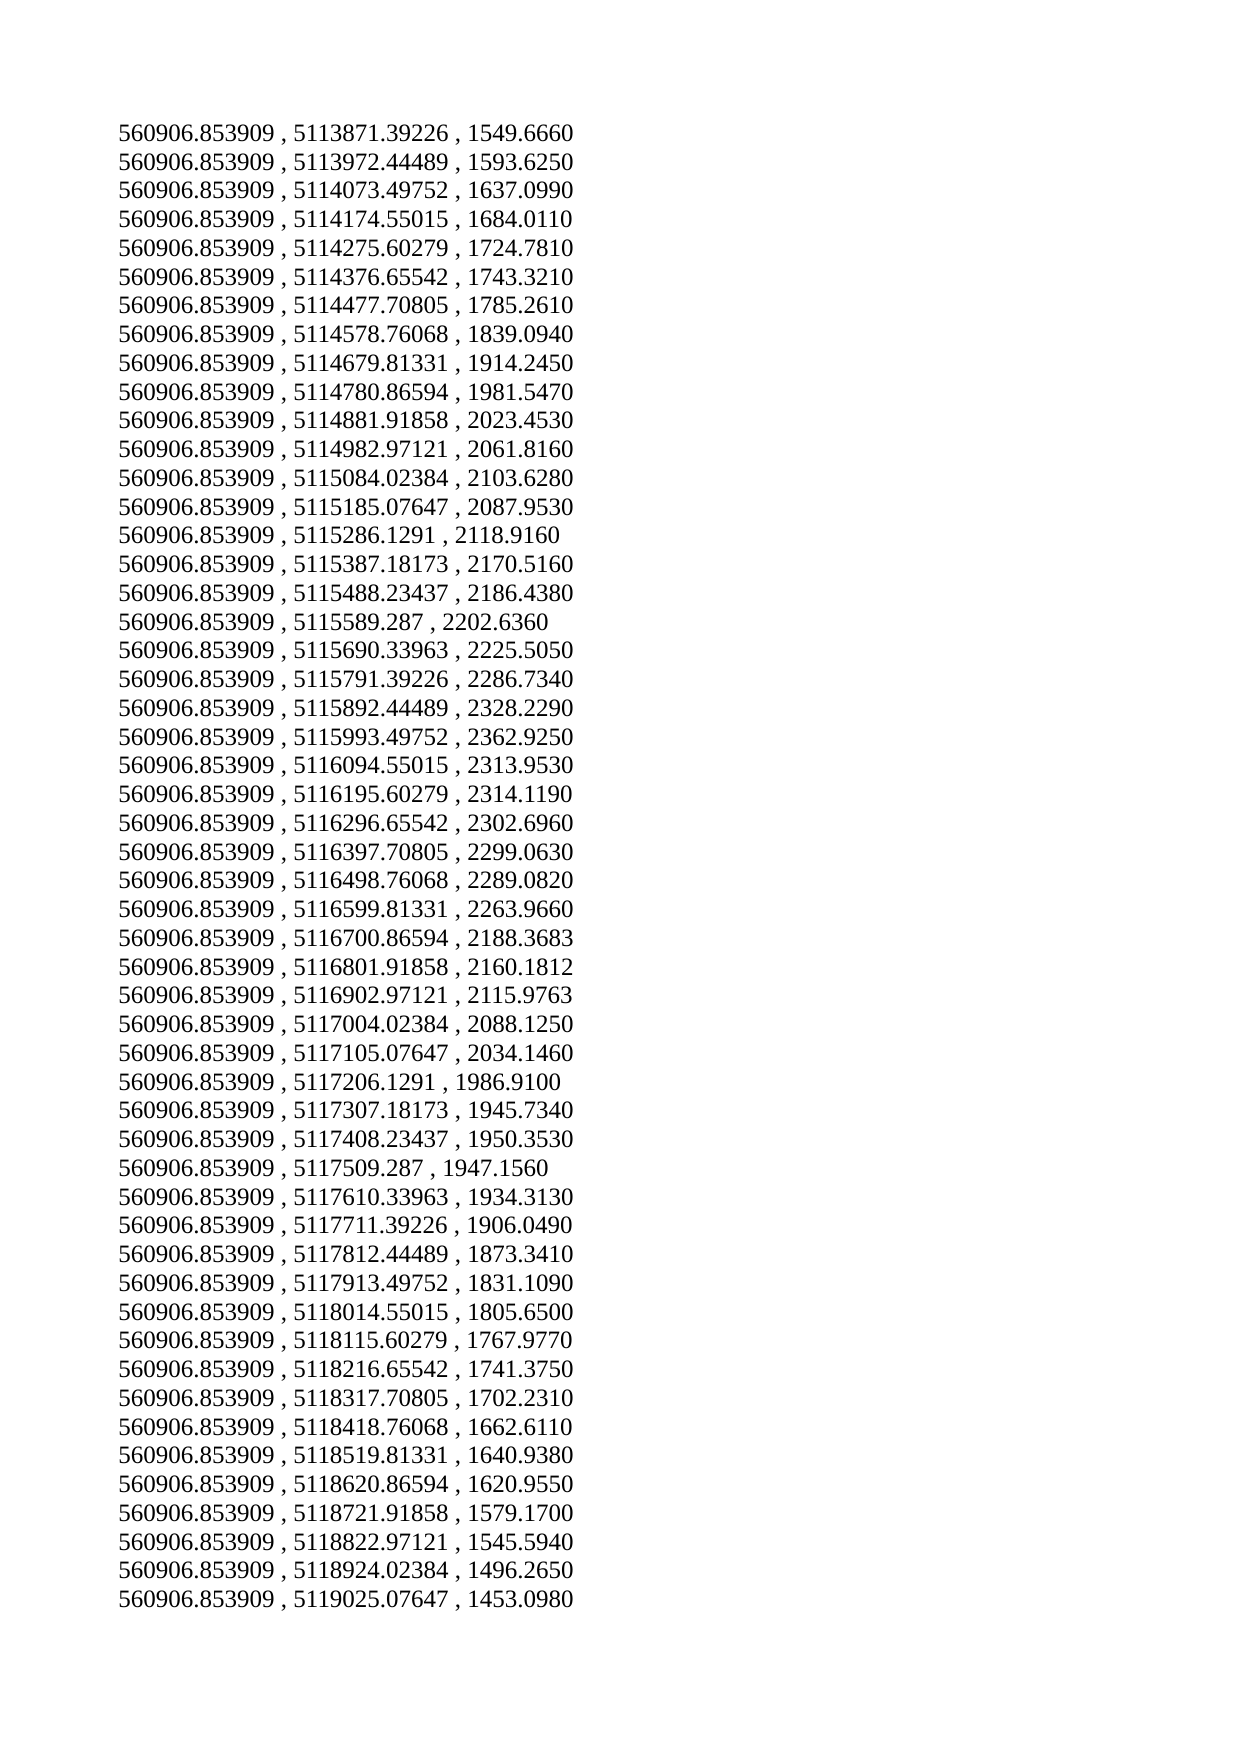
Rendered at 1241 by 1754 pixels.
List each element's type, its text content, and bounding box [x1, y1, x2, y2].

text 560906.853909 , 5116700.86594 , 2188.3683 [118, 923, 1122, 952]
text 560906.853909 , 5115488.23437 , 2186.4380 [118, 578, 1122, 607]
text 560906.853909 , 5118216.65542 , 1741.3750 [118, 1354, 1122, 1383]
text 560906.853909 , 5117509.287 , 1947.1560 [118, 1153, 1122, 1182]
text 560906.853909 , 5116599.81331 , 2263.9660 [118, 894, 1122, 923]
text 560906.853909 , 5117913.49752 , 1831.1090 [118, 1268, 1122, 1297]
text 560906.853909 , 5117307.18173 , 1945.7340 [118, 1096, 1122, 1124]
text 560906.853909 , 5114578.76068 , 1839.0940 [118, 319, 1122, 348]
text 560906.853909 , 5116902.97121 , 2115.9763 [118, 981, 1122, 1009]
text 560906.853909 , 5118014.55015 , 1805.6500 [118, 1297, 1122, 1326]
text 560906.853909 , 5116801.91858 , 2160.1812 [118, 952, 1122, 981]
text 560906.853909 , 5117408.23437 , 1950.3530 [118, 1124, 1122, 1153]
text 560906.853909 , 5117206.1291 , 1986.9100 [118, 1067, 1122, 1096]
text 560906.853909 , 5116498.76068 , 2289.0820 [118, 866, 1122, 894]
text 560906.853909 , 5113972.44489 , 1593.6250 [118, 147, 1122, 176]
text 560906.853909 , 5115993.49752 , 2362.9250 [118, 722, 1122, 751]
text 560906.853909 , 5114477.70805 , 1785.2610 [118, 291, 1122, 319]
text 560906.853909 , 5117004.02384 , 2088.1250 [118, 1009, 1122, 1038]
text 560906.853909 , 5115690.33963 , 2225.5050 [118, 636, 1122, 664]
text 560906.853909 , 5118721.91858 , 1579.1700 [118, 1498, 1122, 1527]
text 560906.853909 , 5118924.02384 , 1496.2650 [118, 1556, 1122, 1584]
text 560906.853909 , 5115387.18173 , 2170.5160 [118, 549, 1122, 578]
text 560906.853909 , 5114073.49752 , 1637.0990 [118, 176, 1122, 204]
text 560906.853909 , 5118418.76068 , 1662.6110 [118, 1412, 1122, 1441]
text 560906.853909 , 5114174.55015 , 1684.0110 [118, 204, 1122, 233]
text 560906.853909 , 5117610.33963 , 1934.3130 [118, 1182, 1122, 1211]
text 560906.853909 , 5115084.02384 , 2103.6280 [118, 463, 1122, 492]
text 560906.853909 , 5117711.39226 , 1906.0490 [118, 1211, 1122, 1239]
text 560906.853909 , 5114881.91858 , 2023.4530 [118, 406, 1122, 434]
text 560906.853909 , 5118519.81331 , 1640.9380 [118, 1441, 1122, 1469]
text 560906.853909 , 5115589.287 , 2202.6360 [118, 607, 1122, 636]
text 560906.853909 , 5115892.44489 , 2328.2290 [118, 693, 1122, 722]
text 560906.853909 , 5116397.70805 , 2299.0630 [118, 837, 1122, 866]
text 560906.853909 , 5118822.97121 , 1545.5940 [118, 1527, 1122, 1556]
text 560906.853909 , 5117105.07647 , 2034.1460 [118, 1038, 1122, 1067]
text 560906.853909 , 5114679.81331 , 1914.2450 [118, 348, 1122, 377]
text 560906.853909 , 5118115.60279 , 1767.9770 [118, 1326, 1122, 1354]
text 560906.853909 , 5115791.39226 , 2286.7340 [118, 664, 1122, 693]
text 560906.853909 , 5115185.07647 , 2087.9530 [118, 492, 1122, 521]
text 560906.853909 , 5118317.70805 , 1702.2310 [118, 1383, 1122, 1412]
text 560906.853909 , 5114275.60279 , 1724.7810 [118, 233, 1122, 262]
text 560906.853909 , 5116094.55015 , 2313.9530 [118, 751, 1122, 779]
text 560906.853909 , 5113871.39226 , 1549.6660 [118, 118, 1122, 147]
text 560906.853909 , 5114376.65542 , 1743.3210 [118, 262, 1122, 291]
text 560906.853909 , 5118620.86594 , 1620.9550 [118, 1469, 1122, 1498]
text 560906.853909 , 5114780.86594 , 1981.5470 [118, 377, 1122, 406]
text 560906.853909 , 5116195.60279 , 2314.1190 [118, 779, 1122, 808]
text 560906.853909 , 5114982.97121 , 2061.8160 [118, 434, 1122, 463]
text 560906.853909 , 5116296.65542 , 2302.6960 [118, 808, 1122, 837]
text 560906.853909 , 5117812.44489 , 1873.3410 [118, 1239, 1122, 1268]
text 560906.853909 , 5115286.1291 , 2118.9160 [118, 521, 1122, 549]
text 560906.853909 , 5119025.07647 , 1453.0980 [118, 1584, 1122, 1613]
